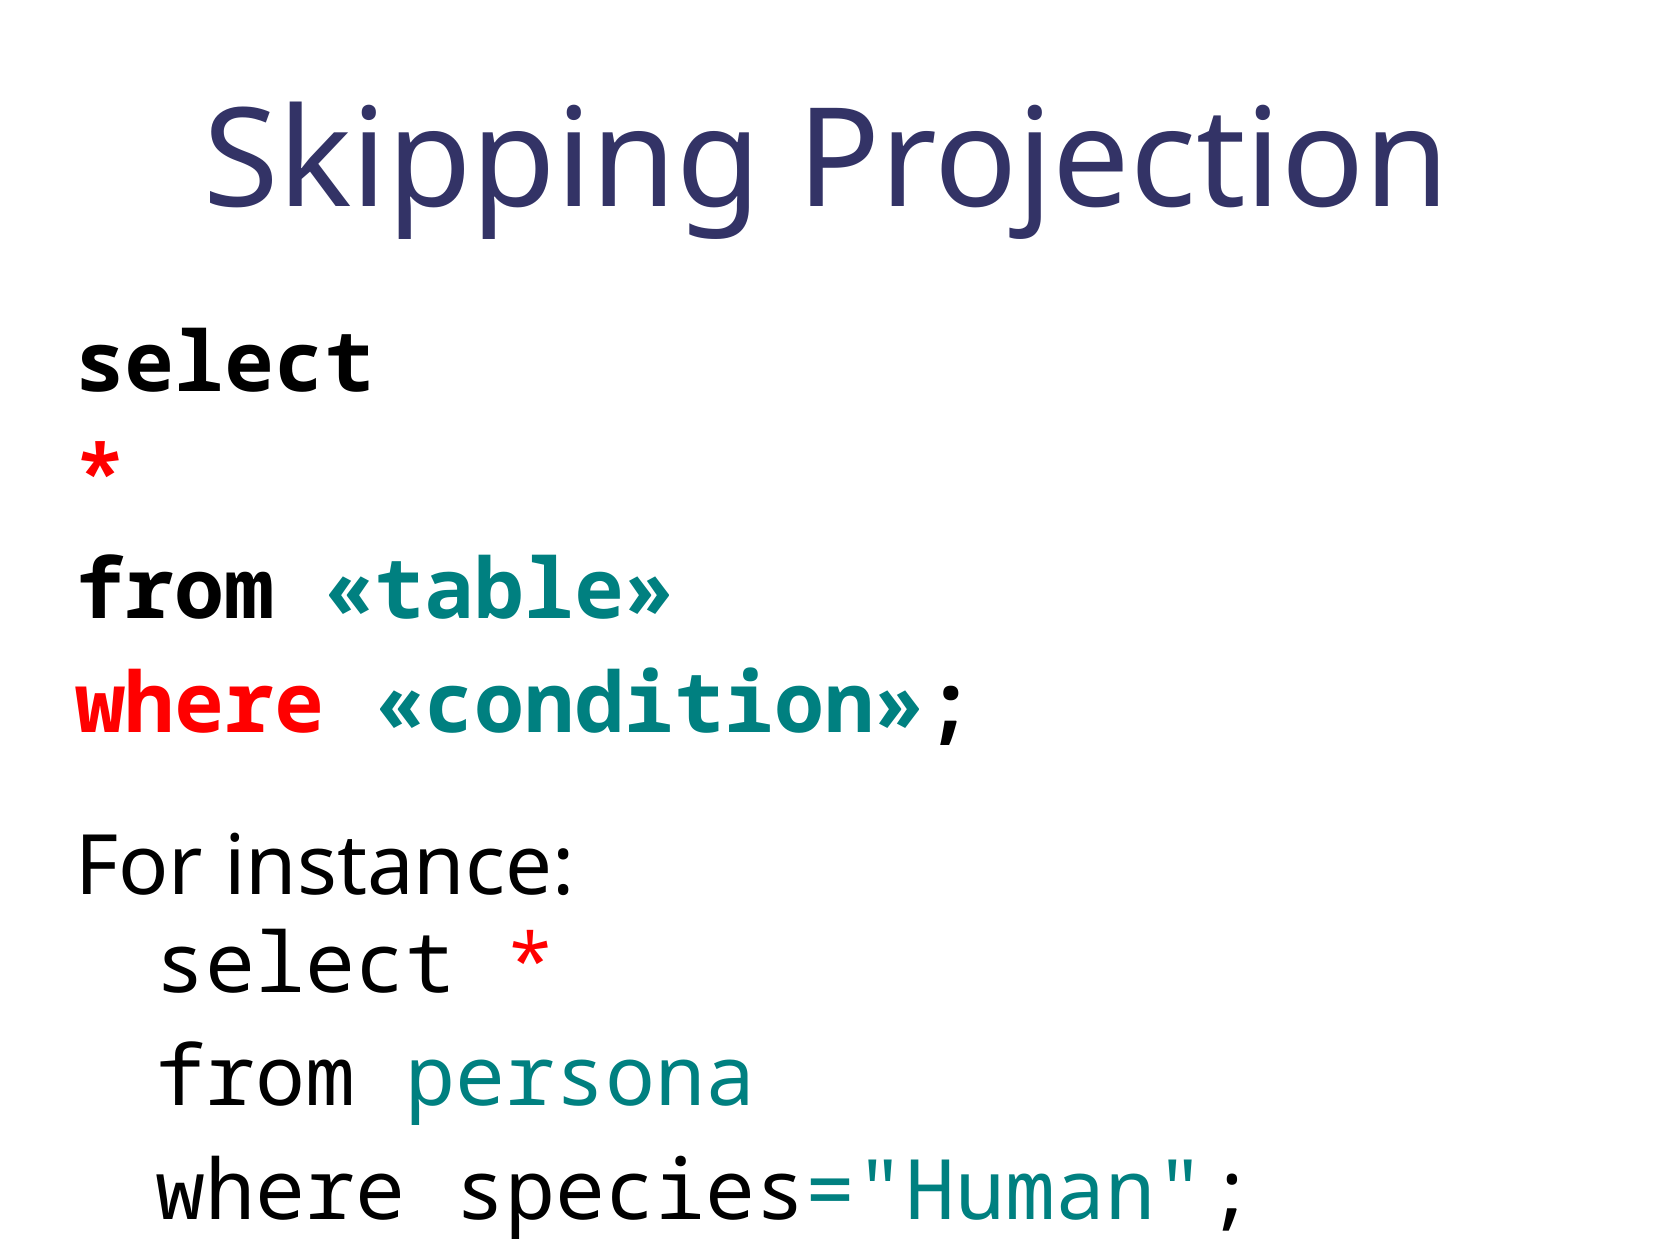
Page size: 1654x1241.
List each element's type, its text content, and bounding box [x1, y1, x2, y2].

title Skipping Projection [82, 56, 1571, 250]
subtitle select * from «table» where «condition»; [75, 337, 1560, 722]
text_box For instance: [75, 767, 1654, 958]
text_box select * from persona where species="Human"; [155, 958, 1565, 1211]
